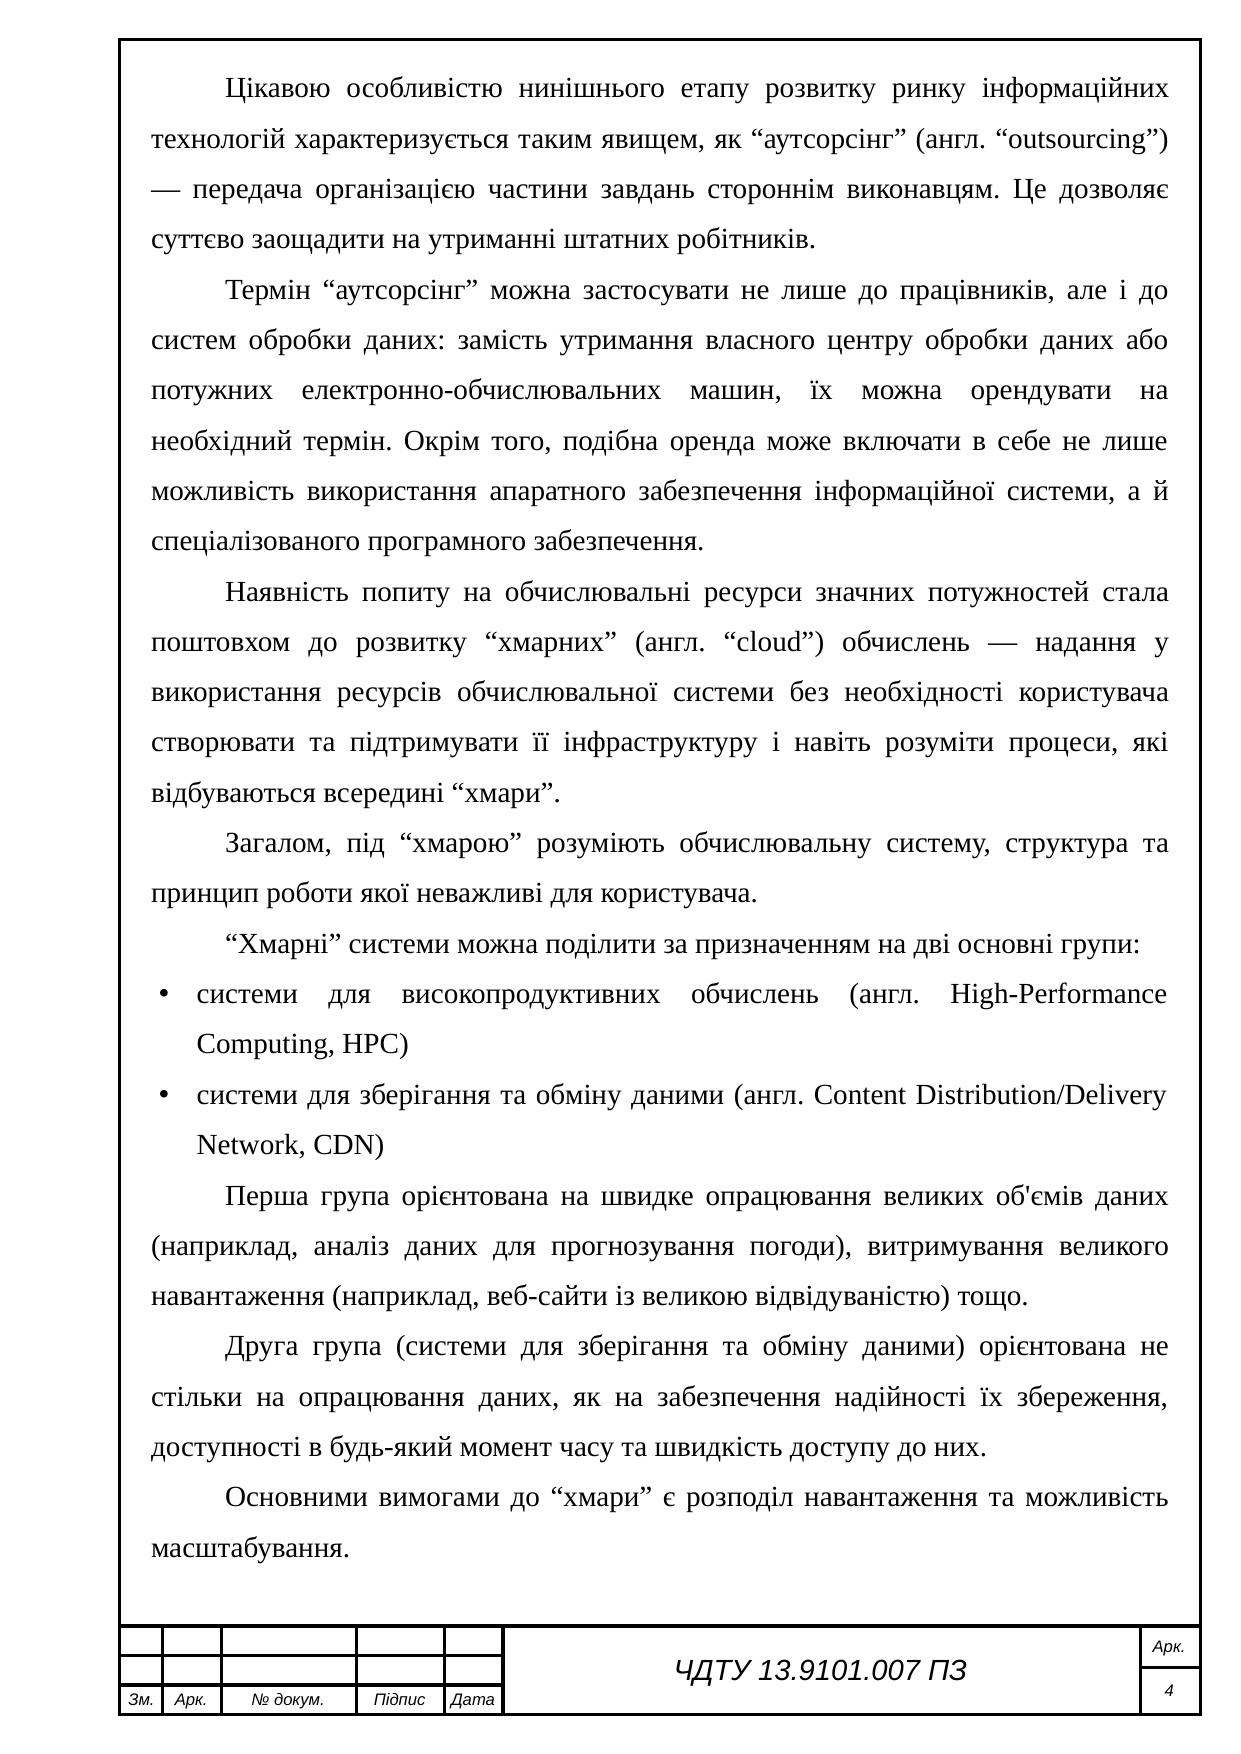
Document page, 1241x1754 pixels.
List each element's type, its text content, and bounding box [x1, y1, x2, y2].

text “Хмарні” системи можна поділити за призначенням на дві основні групи: [151, 926, 1170, 959]
text Друга група (системи для зберігання та обміну даними) орієнтована не стільки на опрацювання даних, як на забезпечення надійності їх збереження, доступності в будь-який момент часу та швидкість доступу до них. [151, 1328, 1170, 1463]
list системи для зберігання та обміну даними (англ. Content Distribution/Delivery Network, CDN) [159, 1077, 1168, 1161]
text Перша група орієнтована на швидке опрацювання великих об'ємів даних (наприклад, аналіз даних для прогнозування погоди), витримування великого навантаження (наприклад, веб-сайти із великою відвідуваністю) тощо. [151, 1178, 1170, 1312]
text Наявність попиту на обчислювальні ресурси значних потужностей стала поштовхом до розвитку “хмарних” (англ. “cloud”) обчислень — надання у використання ресурсів обчислювальної системи без необхідності користувача створювати та підтримувати її інфраструктуру і навіть розуміти процеси, які відбуваються всередині “хмари”. [151, 574, 1170, 808]
text Термін “аутсорсінг” можна застосувати не лише до працівників, але і до систем обробки даних: замість утримання власного центру обробки даних або потужних електронно-обчислювальних машин, їх можна орендувати на необхідний термін. Окрім того, подібна оренда може включати в себе не лише можливість використання апаратного забезпечення інформаційної системи, а й спеціалізованого програмного забезпечення. [151, 272, 1170, 557]
text Загалом, під “хмарою” розуміють обчислювальну систему, структура та принцип роботи якої неважливі для користувача. [151, 825, 1170, 909]
text Основними вимогами до “хмари” є розподіл навантаження та можливість масштабування. [151, 1479, 1170, 1563]
list системи для високопродуктивних обчислень (англ. High-Performance Computing, HPC) [159, 976, 1168, 1060]
text Цікавою особливістю нинішнього етапу розвитку ринку інформаційних технологій характеризується таким явищем, як “аутсорсінг” (англ. “outsourcing”) — передача організацією частини завдань стороннім виконавцям. Це дозволяє суттєво заощадити на утриманні штатних робітників. [151, 71, 1170, 255]
